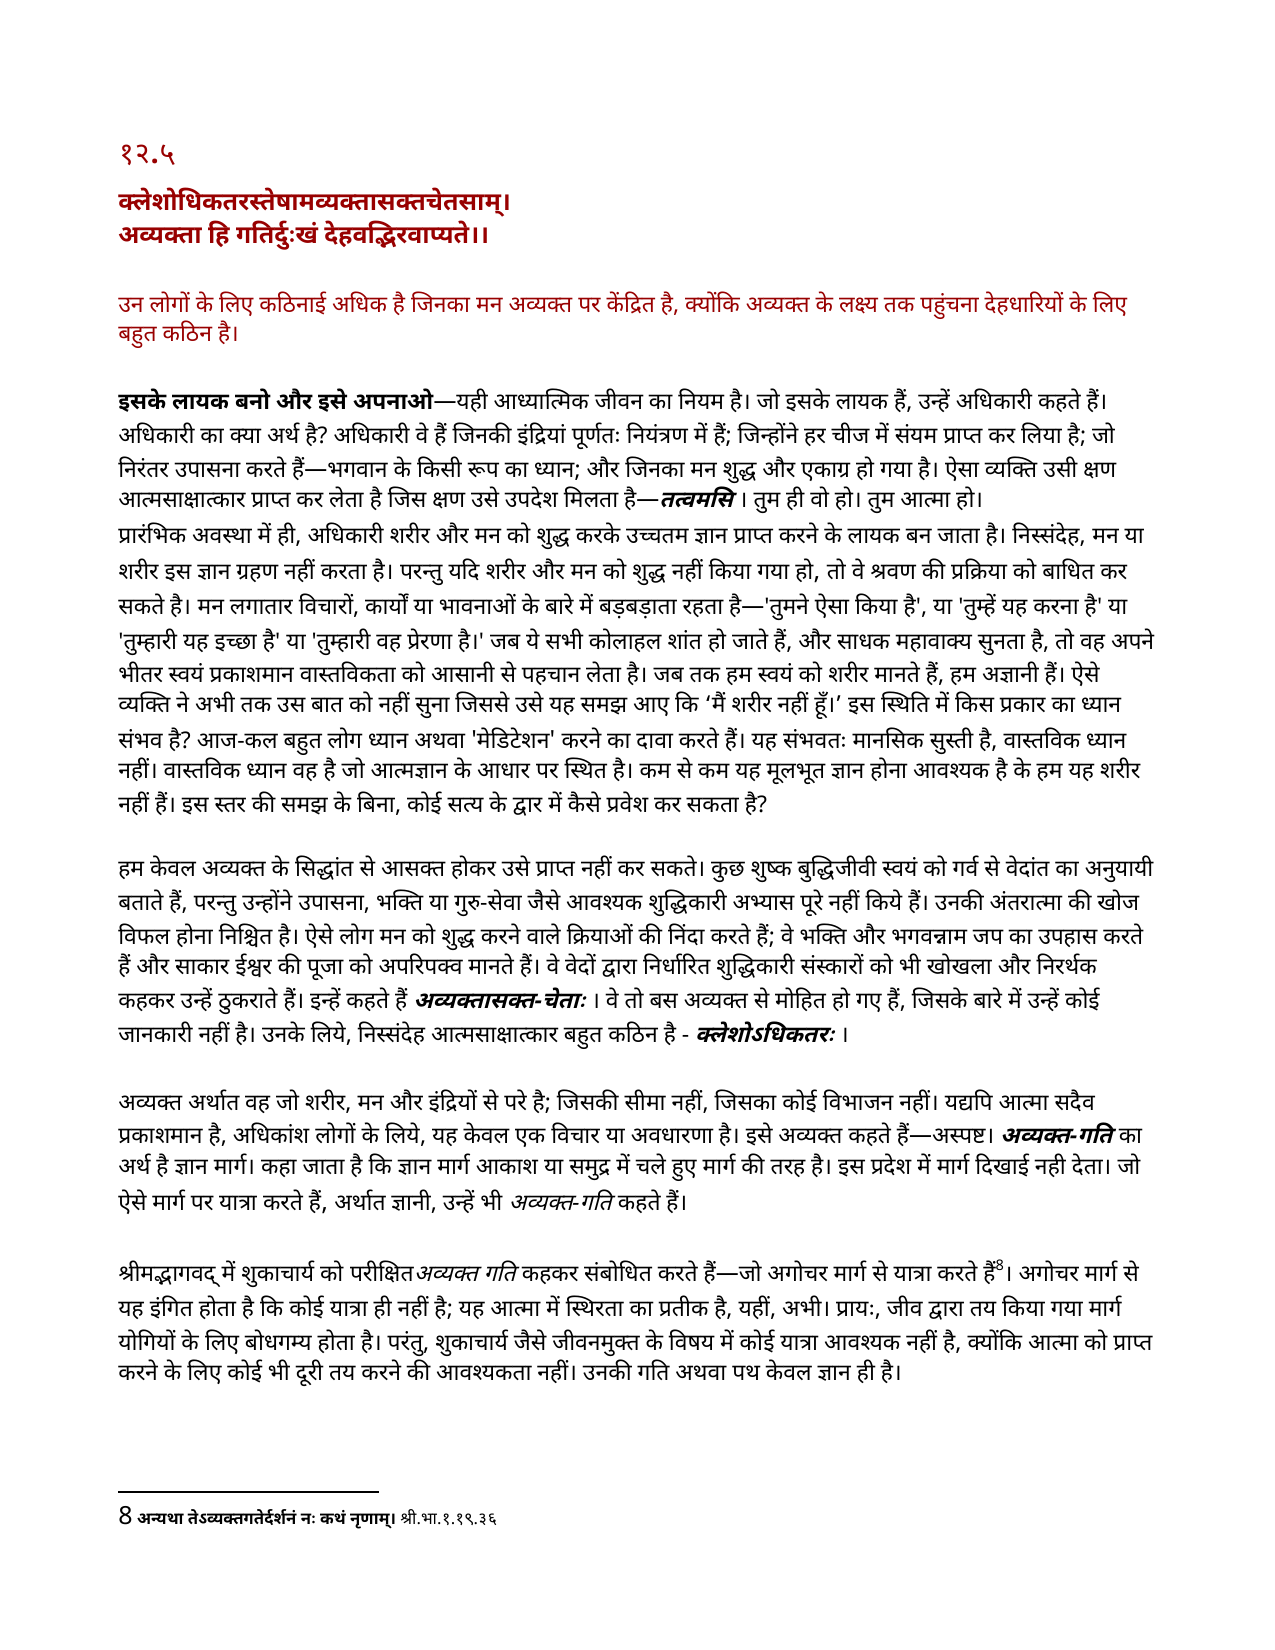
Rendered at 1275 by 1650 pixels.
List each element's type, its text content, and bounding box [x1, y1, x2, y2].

subtitle १२.५ [118, 133, 1157, 176]
text श्रीमद्भागवद् में शुकाचार्य को परीक्षितअव्यक्त गति कहकर संबोधित करते हैं—जो अगोचर मार्ग से यात्रा करते हैं। अगोचर मार्ग से यह इंगित होता है कि कोई यात्रा ही नहीं है; यह आत्मा में स्थिरता का प्रतीक है, यहीं, अभी। प्रायः, जीव द्वारा तय किया गया मार्ग योगियों के लिए बोधगम्य होता है। परंतु, शुकाचार्य जैसे जीवनमुक्त के विषय में कोई यात्रा आवश्यक नहीं है, क्योंकि आत्मा को प्राप्त करने के लिए कोई भी दूरी तय करने की आवश्यकता नहीं। उनकी गति अथवा पथ केवल ज्ञान ही है। [118, 1255, 1157, 1389]
text अव्यक्त अर्थात वह जो शरीर, मन और इंद्रियों से परे है; जिसकी सीमा नहीं, जिसका कोई विभाजन नहीं। यद्यपि आत्मा सदैव प्रकाशमान है, अधिकांश लोगों के लिये, यह केवल एक विचार या अवधारणा है। इसे अव्यक्त कहते हैं—अस्पष्ट। अव्यक्त-गति का अर्थ है ज्ञान मार्ग। कहा जाता है कि ज्ञान मार्ग आकाश या समुद्र में चले हुए मार्ग की तरह है। इस प्रदेश में मार्ग दिखाई नही देता। जो ऐसे मार्ग पर यात्रा करते हैं, अर्थात ज्ञानी, उन्हें भी अव्यक्त-गति कहते हैं। [118, 1085, 1157, 1221]
text प्रारंभिक अवस्था में ही, अधिकारी शरीर और मन को शुद्ध करके उच्चतम ज्ञान प्राप्त करने के लायक बन जाता है। निस्संदेह, मन या शरीर इस ज्ञान ग्रहण नहीं करता है। परन्तु यदि शरीर और मन को शुद्ध नहीं किया गया हो, तो वे श्रवण की प्रक्रिया को बाधित कर सकते है। मन लगातार विचारों, कार्यों या भावनाओं के बारे में बड़बड़ाता रहता है—'तुमने ऐसा किया है', या 'तुम्हें यह करना है' या 'तुम्हारी यह इच्छा है' या 'तुम्हारी वह प्रेरणा है।' जब ये सभी कोलाहल शांत हो जाते हैं, और साधक महावाक्य सुनता है, तो वह अपने भीतर स्वयं प्रकाशमान वास्तविकता को आसानी से पहचान लेता है। जब तक हम स्वयं को शरीर मानते हैं, हम अज्ञानी हैं। ऐसे व्यक्ति ने अभी तक उस बात को नहीं सुना जिससे उसे यह समझ आए कि ‘मैं शरीर नहीं हूँ।’ इस स्थिति में किस प्रकार का ध्यान संभव है? आज-कल बहुत लोग ध्यान अथवा 'मेडिटेशन' करने का दावा करते हैं। यह संभवतः मानसिक सुस्ती है, वास्तविक ध्यान नहीं। वास्तविक ध्यान वह है जो आत्मज्ञान के आधार पर स्थित है। कम से कम यह मूलभूत ज्ञान होना आवश्यक है के हम यह शरीर नहीं हैं। इस स्तर की समझ के बिना, कोई सत्य के द्वार में कैसे प्रवेश कर सकता है? [118, 517, 1157, 822]
text क्लेशोधिकतरस्तेषामव्यक्तासक्तचेतसाम्। [118, 188, 1157, 221]
text अन्यथा तेऽव्यक्तगतेर्दर्शनं नः कथं नृणाम्। श्री.भा.१.१९.३६ [118, 1498, 1157, 1532]
text इसके लायक बनो और इसे अपनाओ—यही आध्यात्मिक जीवन का नियम है। जो इसके लायक हैं, उन्हें अधिकारी कहते हैं। अधिकारी का क्या अर्थ है? अधिकारी वे हैं जिनकी इंद्रियां पूर्णतः नियंत्रण में हैं; जिन्होंने हर चीज में संयम प्राप्त कर लिया है; जो निरंतर उपासना करते हैं—भगवान के किसी रूप का ध्यान; और जिनका मन शुद्ध और एकाग्र हो गया है। ऐसा व्यक्ति उसी क्षण आत्मसाक्षात्कार प्राप्त कर लेता है जिस क्षण उसे उपदेश मिलता है—तत्वमसि । तुम ही वो हो। तुम आत्मा हो। [118, 385, 1157, 517]
text अव्यक्ता हि गतिर्दुःखं देहवद्भिरवाप्यते।। [118, 221, 1157, 253]
text उन लोगों के लिए कठिनाई अधिक है जिनका मन अव्यक्त पर केंद्रित है, क्योंकि अव्यक्त के लक्ष्य तक पहुंचना देहधारियों के लिए बहुत कठिन है। [118, 287, 1157, 351]
text हम केवल अव्यक्त के सिद्धांत से आसक्त होकर उसे प्राप्त नहीं कर सकते। कुछ शुष्क बुद्धिजीवी स्वयं को गर्व से वेदांत का अनुयायी बताते हैं, परन्तु उन्होंने उपासना, भक्ति या गुरु-सेवा जैसे आवश्यक शुद्धिकारी अभ्यास पूरे नहीं किये हैं। उनकी अंतरात्मा की खोज विफल होना निश्चित है। ऐसे लोग मन को शुद्ध करने वाले क्रियाओं की निंदा करते हैं; वे भक्ति और भगवन्नाम जप का उपहास करते हैं और साकार ईश्वर की पूजा को अपरिपक्व मानते हैं। वे वेदों द्वारा निर्धारित शुद्धिकारी संस्कारों को भी खोखला और निरर्थक कहकर उन्हें ठुकराते हैं। इन्हें कहते हैं अव्यक्तासक्त-चेताः । वे तो बस अव्यक्त से मोहित हो गए हैं, जिसके बारे में उन्हें कोई जानकारी नहीं है। उनके लिये, निस्संदेह आत्मसाक्षात्कार बहुत कठिन है - क्लेशोऽधिकतरः । [118, 856, 1157, 1051]
